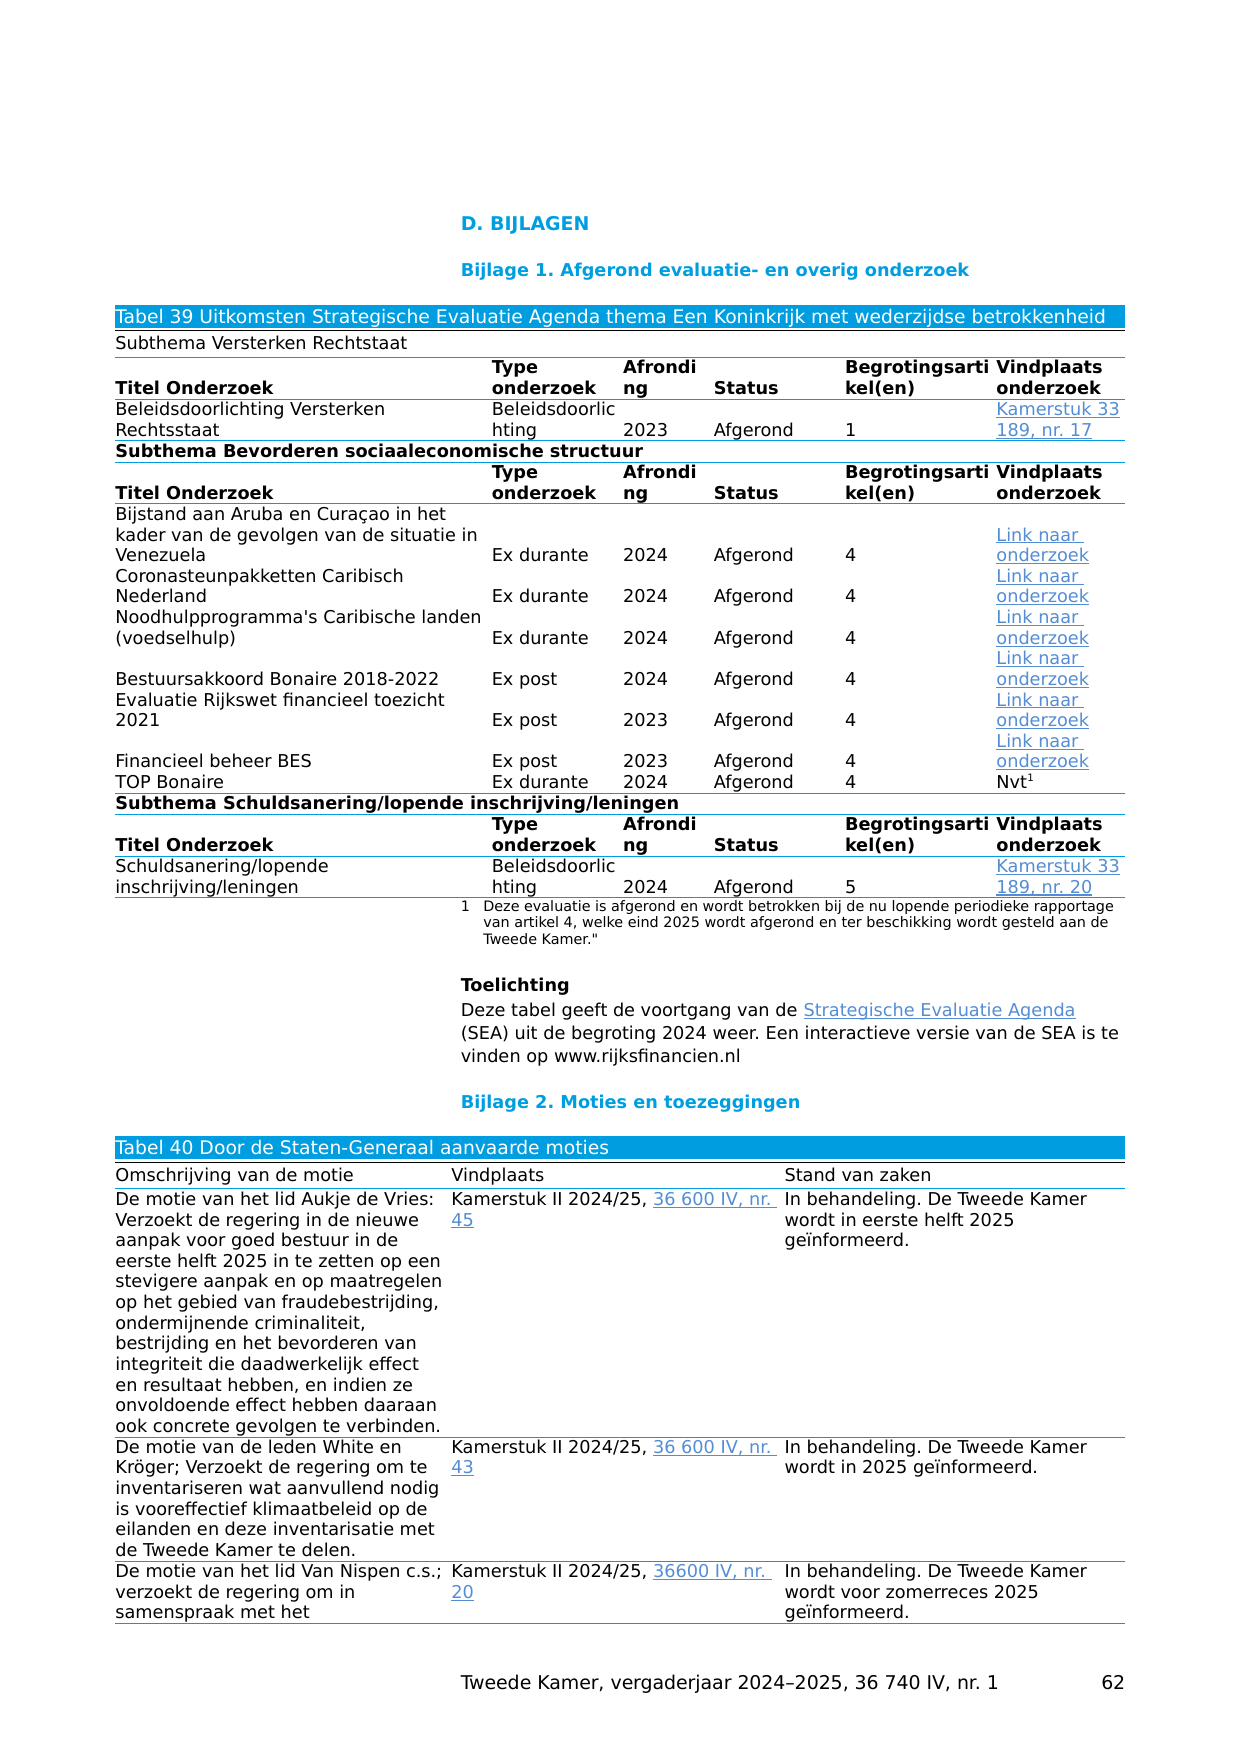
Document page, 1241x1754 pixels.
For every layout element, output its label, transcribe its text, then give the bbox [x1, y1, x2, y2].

table_cell Coronasteunpakketten Caribisch Nederland [115, 566, 489, 607]
table_cell Stand van zaken [781, 1163, 1125, 1188]
table_cell 2024 [620, 607, 711, 648]
table_cell Afgerond [711, 857, 842, 897]
table_cell 4 [842, 504, 993, 566]
table_cell Schuldsanering/lopende inschrijving/leningen [115, 857, 489, 897]
table_cell In behandeling. De Tweede Kamer wordt in eerste helft 2025 geïnformeerd. [781, 1189, 1125, 1436]
table_cell 4 [842, 772, 993, 793]
table_cell 4 [842, 731, 993, 772]
table_cell Type onderzoek [489, 815, 620, 856]
table_cell Afgerond [711, 607, 842, 648]
table_cell De motie van het lid Van Nispen c.s.; verzoekt de regering om in samenspraak met het [115, 1562, 448, 1623]
table_cell Ex post [489, 648, 620, 689]
table_cell Evaluatie Rijkswet financieel toezicht 2021 [115, 690, 489, 731]
table_cell Ex post [489, 731, 620, 772]
table_cell De motie van het lid Aukje de Vries: Verzoekt de regering in de nieuwe aanpak voor goed bestuur in de eerste helft 2025 in te zetten op een stevigere aanpak en op maatregelen op het gebied van fraudebestrijding, ondermijnende criminaliteit, bestrijding en het bevorderen van integriteit die daadwerkelijk effect en resultaat hebben, en indien ze onvoldoende effect hebben daaraan ook concrete gevolgen te verbinden. [115, 1189, 448, 1436]
table_cell Ex durante [489, 566, 620, 607]
table_cell 2023 [620, 400, 711, 440]
table_cell De motie van de leden White en Kröger; Verzoekt de regering om te inventariseren wat aanvullend nodig is vooreffectief klimaatbeleid op de eilanden en deze inventarisatie met de Tweede Kamer te delen. [115, 1438, 448, 1561]
table_cell Vindplaats [448, 1163, 781, 1188]
list Deze evaluatie is afgerond en wordt betrokken bij de nu lopende periodieke rapportage van artikel 4, welke eind 2025 wordt afgerond en ter beschikking wordt gesteld aan de Tweede Kamer." [461, 898, 1125, 948]
text Toelichting [461, 973, 1125, 996]
table_cell Link naar onderzoek [993, 607, 1125, 648]
table_cell Ex durante [489, 504, 620, 566]
table_cell Subthema Bevorderen sociaaleconomische structuur [115, 441, 1125, 462]
table_cell Noodhulpprogramma's Caribische landen (voedselhulp) [115, 607, 489, 648]
table_cell 4 [842, 690, 993, 731]
table_cell 2023 [620, 731, 711, 772]
table_cell Link naar onderzoek [993, 690, 1125, 731]
table_cell Subthema Schuldsanering/lopende inschrijving/leningen [115, 794, 1125, 814]
table_cell Beleidsdoorlichting Versterken Rechtsstaat [115, 400, 489, 440]
table_cell Kamerstuk II 2024/25, 36600 IV, nr. 20 [448, 1562, 781, 1623]
title Bijlage 1. Afgerond evaluatie- en overig onderzoek [461, 258, 1125, 281]
table_cell Begrotingsartikel(en) [842, 815, 993, 856]
table_cell Ex durante [489, 607, 620, 648]
table_cell Beleidsdoorlichting [489, 857, 620, 897]
table_cell Kamerstuk 33189, nr. 20 [993, 857, 1125, 897]
table_cell Ex durante [489, 772, 620, 793]
table_cell Vindplaats onderzoek [993, 815, 1125, 856]
table_cell In behandeling. De Tweede Kamer wordt in 2025 geïnformeerd. [781, 1438, 1125, 1561]
table_cell Link naar onderzoek [993, 648, 1125, 689]
table_cell Status [711, 815, 842, 856]
table_cell Status [711, 358, 842, 399]
table_cell Begrotingsartikel(en) [842, 358, 993, 399]
table_cell Titel Onderzoek [115, 358, 489, 399]
table_cell Afgerond [711, 566, 842, 607]
table_cell Bijstand aan Aruba en Curaçao in het kader van de gevolgen van de situatie in Venezuela [115, 504, 489, 566]
table_cell Status [711, 463, 842, 503]
table_cell Vindplaats onderzoek [993, 463, 1125, 503]
table_cell Link naar onderzoek [993, 731, 1125, 772]
table_cell Afgerond [711, 731, 842, 772]
table_cell Link naar onderzoek [993, 504, 1125, 566]
table_cell Afgerond [711, 772, 842, 793]
table_cell Titel Onderzoek [115, 463, 489, 503]
table_cell Afgerond [711, 690, 842, 731]
table_cell Afgerond [711, 400, 842, 440]
table_cell Financieel beheer BES [115, 731, 489, 772]
table_cell 4 [842, 648, 993, 689]
table_cell Nvt1 [993, 772, 1125, 793]
table_cell 2023 [620, 690, 711, 731]
table_cell 2024 [620, 857, 711, 897]
table_cell Ex post [489, 690, 620, 731]
title D. Bijlagen [461, 213, 1125, 235]
table_cell 2024 [620, 648, 711, 689]
table_cell Type onderzoek [489, 358, 620, 399]
table_cell Omschrijving van de motie [115, 1163, 448, 1188]
title Bijlage 2. Moties en toezeggingen [461, 1090, 1125, 1113]
table_cell Bestuursakkoord Bonaire 2018-2022 [115, 648, 489, 689]
table_cell 4 [842, 566, 993, 607]
table_cell 1 [842, 400, 993, 440]
table_cell 2024 [620, 772, 711, 793]
table_cell Vindplaats onderzoek [993, 358, 1125, 399]
table_cell Afgerond [711, 648, 842, 689]
table_cell Afronding [620, 815, 711, 856]
table_cell Afgerond [711, 504, 842, 566]
table_cell 2024 [620, 566, 711, 607]
table_cell Type onderzoek [489, 463, 620, 503]
table_cell Afronding [620, 463, 711, 503]
table_cell Link naar onderzoek [993, 566, 1125, 607]
table_cell In behandeling. De Tweede Kamer wordt voor zomerreces 2025 geïnformeerd. [781, 1562, 1125, 1623]
table_cell Beleidsdoorlichting [489, 400, 620, 440]
table_cell Titel Onderzoek [115, 815, 489, 856]
table_cell Subthema Versterken Rechtstaat [115, 331, 1125, 357]
table_cell TOP Bonaire [115, 772, 489, 793]
table_cell Begrotingsartikel(en) [842, 463, 993, 503]
text Deze tabel geeft de voortgang van de Strategische Evaluatie Agenda (SEA) uit de begroting 2024 weer. Een interactieve versie van de SEA is te vinden op www.rijksfinancien.nl [461, 998, 1125, 1067]
table_cell Afronding [620, 358, 711, 399]
table_cell 5 [842, 857, 993, 897]
table_cell 4 [842, 607, 993, 648]
table_cell Kamerstuk II 2024/25, 36 600 IV, nr. 45 [448, 1189, 781, 1436]
table_cell Kamerstuk II 2024/25, 36 600 IV, nr. 43 [448, 1438, 781, 1561]
table_cell 2024 [620, 504, 711, 566]
table_cell Kamerstuk 33189, nr. 17 [993, 400, 1125, 440]
